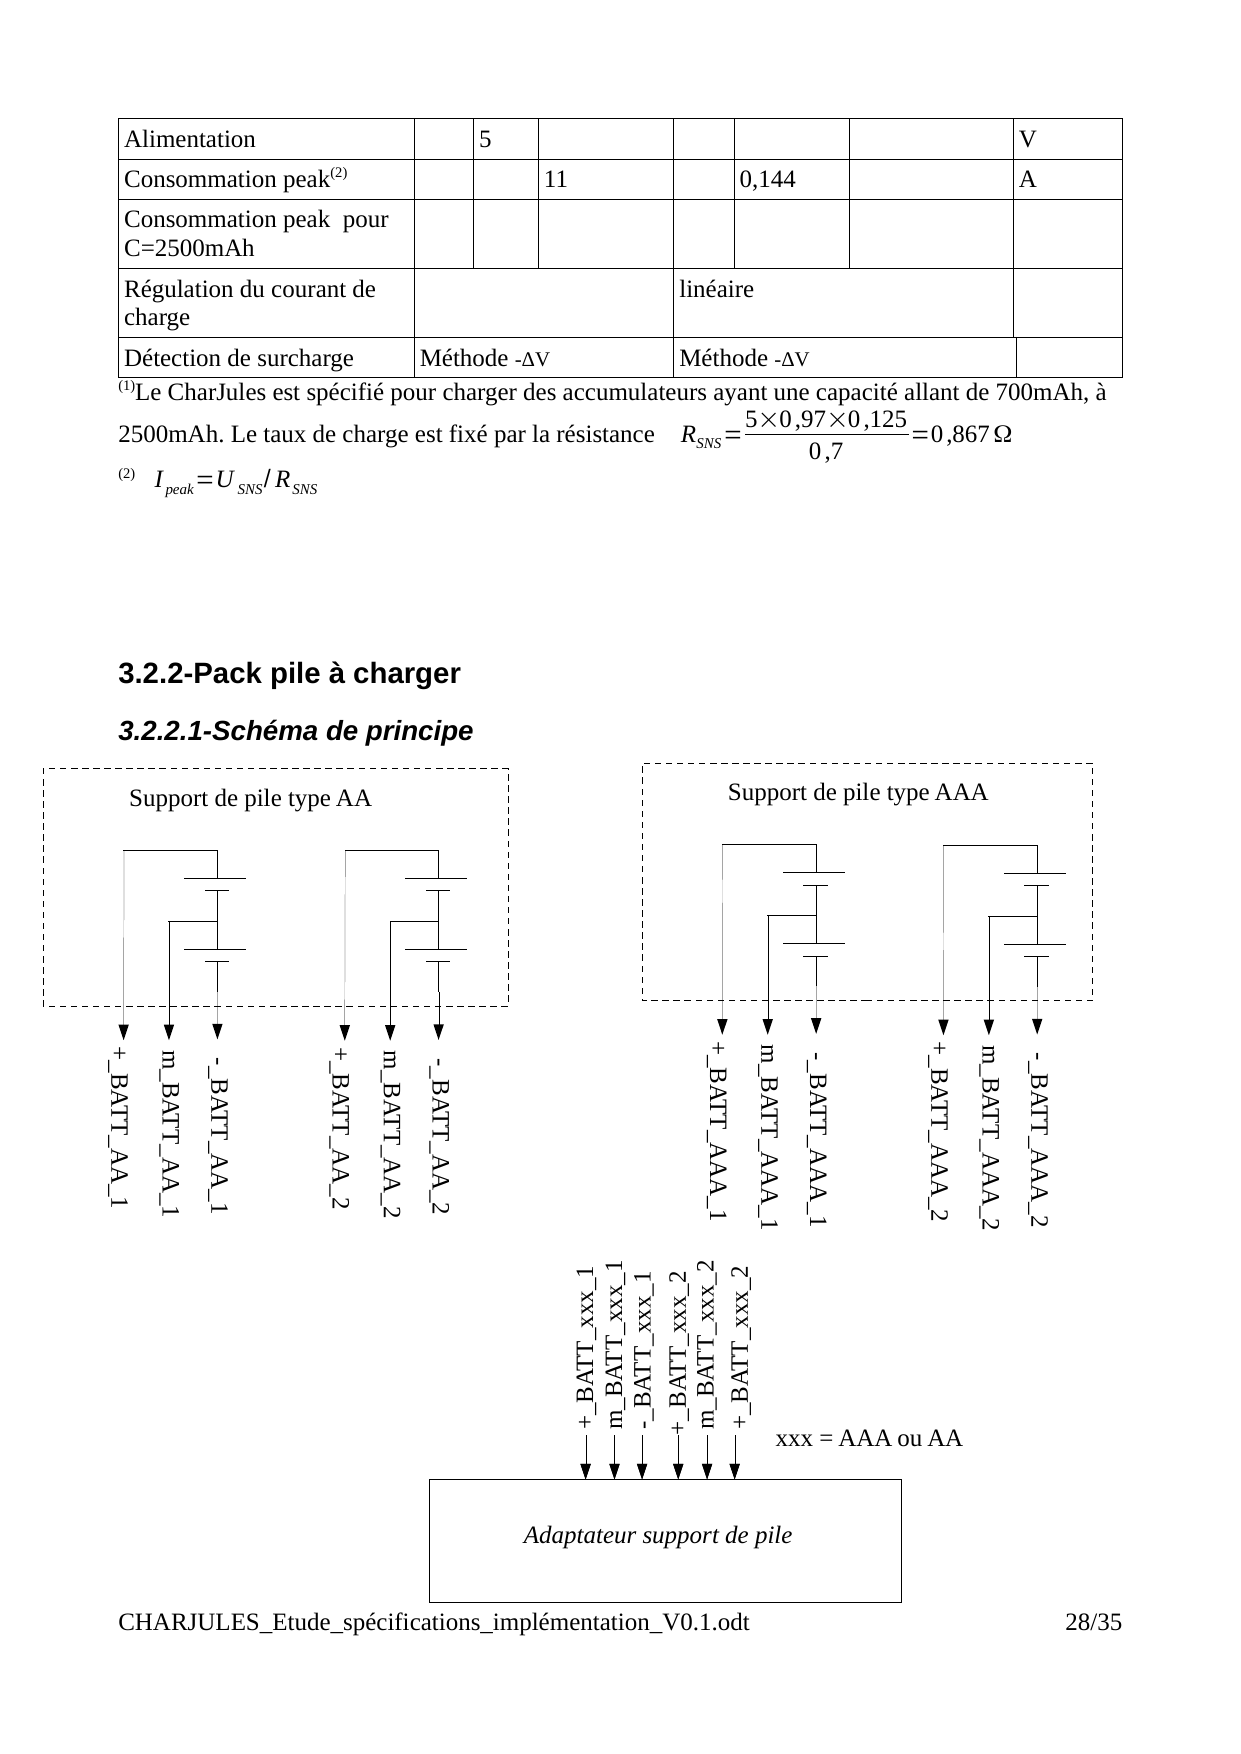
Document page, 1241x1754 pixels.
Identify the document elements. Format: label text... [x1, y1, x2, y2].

table_cell [539, 119, 673, 158]
table_cell [415, 119, 473, 158]
table_cell 11 [539, 160, 673, 199]
table_cell [674, 119, 734, 158]
table_cell [1014, 200, 1122, 268]
table_cell [415, 269, 673, 337]
table_cell Consommation peak(2) [119, 160, 414, 199]
text (2) [118, 465, 1122, 497]
table_cell [674, 160, 734, 199]
table_cell Consommation peak pour C=2500mAh [119, 200, 414, 268]
table_cell [415, 200, 473, 268]
text (1)Le CharJules est spécifié pour charger des accumulateurs ayant une capacité allant de 700mAh, à 2500mAh. Le taux de charge est fixé par la résistance [118, 378, 1122, 465]
table_cell Méthode -ΔV [674, 338, 1016, 377]
table_cell Alimentation [119, 119, 414, 158]
subtitle 3.2.2-Pack pile à charger [118, 656, 1122, 689]
table_cell [850, 200, 1013, 268]
table_cell Régulation du courant de charge [119, 269, 414, 337]
table_cell V [1014, 119, 1122, 158]
subtitle 3.2.2.1-Schéma de principe [118, 714, 1122, 746]
table_cell [1017, 338, 1122, 377]
table_cell [1014, 269, 1122, 337]
table_cell [474, 200, 538, 268]
table_cell linéaire [674, 269, 1013, 337]
table_cell A [1014, 160, 1122, 199]
table_cell [415, 160, 473, 199]
table_cell Méthode -ΔV [415, 338, 673, 377]
table_cell 5 [474, 119, 538, 158]
table_cell [850, 160, 1013, 199]
table_cell [474, 160, 538, 199]
table_cell Détection de surcharge [119, 338, 414, 377]
table_cell 0,144 [735, 160, 849, 199]
table_cell [850, 119, 1013, 158]
table_cell [539, 200, 673, 268]
table_cell [735, 119, 849, 158]
table_cell [735, 200, 849, 268]
table_cell [674, 200, 734, 268]
